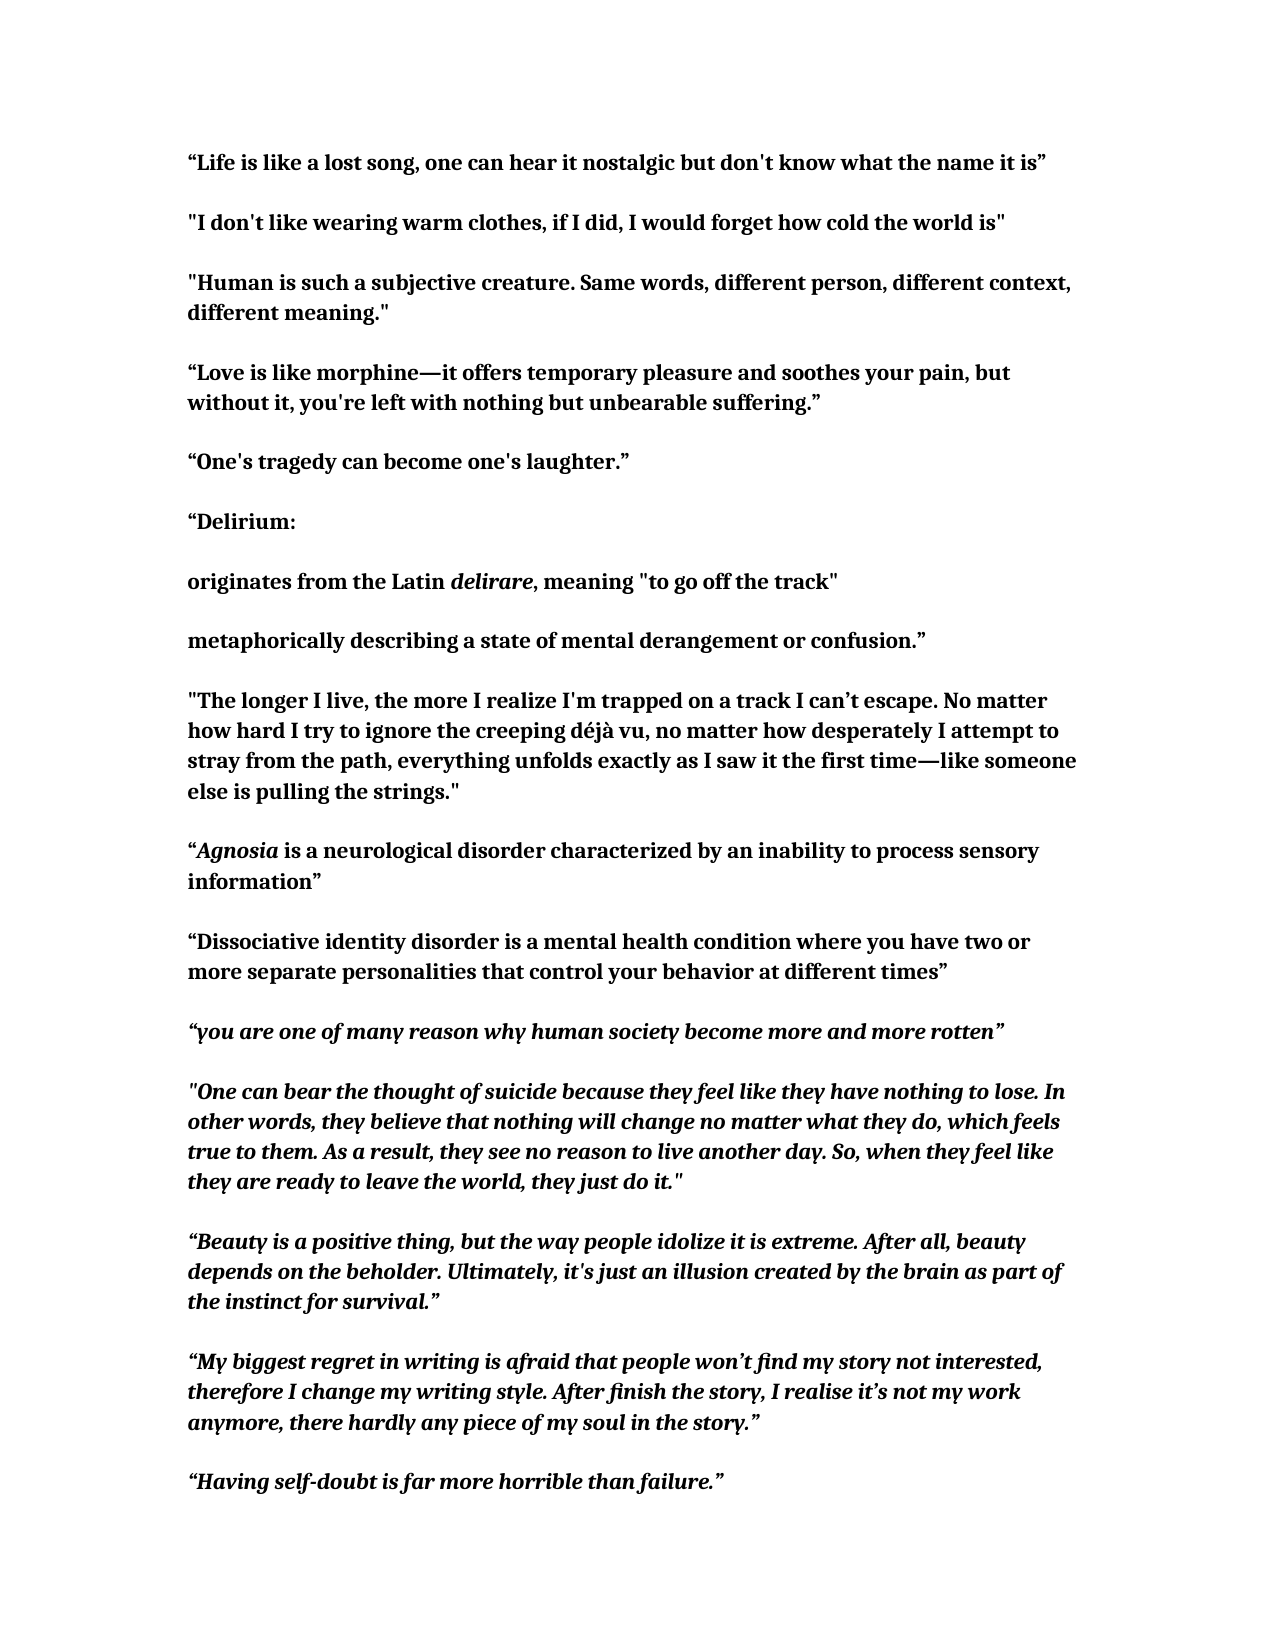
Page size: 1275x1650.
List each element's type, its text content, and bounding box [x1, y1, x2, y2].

text originates from the Latin delirare, meaning "to go off the track" [187, 568, 1087, 595]
text “One's tragedy can become one's laughter.” [187, 449, 1087, 476]
text "I don't like wearing warm clothes, if I did, I would forget how cold the world is" [187, 210, 1087, 236]
text “Agnosia is a neurological disorder characterized by an inability to process sensory information” “Dissociative identity disorder is a mental health condition where you have two or more separate personalities that control your behavior at different times” [187, 838, 1087, 985]
text metaphorically describing a state of mental derangement or confusion.” [187, 628, 1087, 654]
text “Beauty is a positive thing, but the way people idolize it is extreme. After all, beauty depends on the beholder. Ultimately, it's just an illusion created by the brain as part of the instinct for survival.” [187, 1229, 1087, 1316]
text “My biggest regret in writing is afraid that people won’t find my story not interested, therefore I change my writing style. After finish the story, I realise it’s not my work anymore, there hardly any piece of my soul in the story.” [187, 1349, 1087, 1436]
text “Life is like a lost song, one can hear it nostalgic but don't know what the name it is” [187, 150, 1087, 176]
text “Delirium: [187, 509, 1087, 535]
text "Human is such a subjective creature. Same words, different person, different context, different meaning." [187, 269, 1087, 326]
text "One can bear the thought of suicide because they feel like they have nothing to lose. In other words, they believe that nothing will change no matter what they do, which feels true to them. As a result, they see no reason to live another day. So, when they feel like they are ready to leave the world, they just do it." [187, 1078, 1087, 1195]
text “Love is like morphine—it offers temporary pleasure and soothes your pain, but without it, you're left with nothing but unbearable suffering.” [187, 359, 1087, 416]
text “you are one of many reason why human society become more and more rotten” [187, 1019, 1087, 1045]
text "The longer I live, the more I realize I'm trapped on a track I can’t escape. No matter how hard I try to ignore the creeping déjà vu, no matter how desperately I attempt to stray from the path, everything unfolds exactly as I saw it the first time—like someone else is pulling the strings." [187, 688, 1087, 805]
text “Having self-doubt is far more horrible than failure.” [187, 1469, 1087, 1495]
